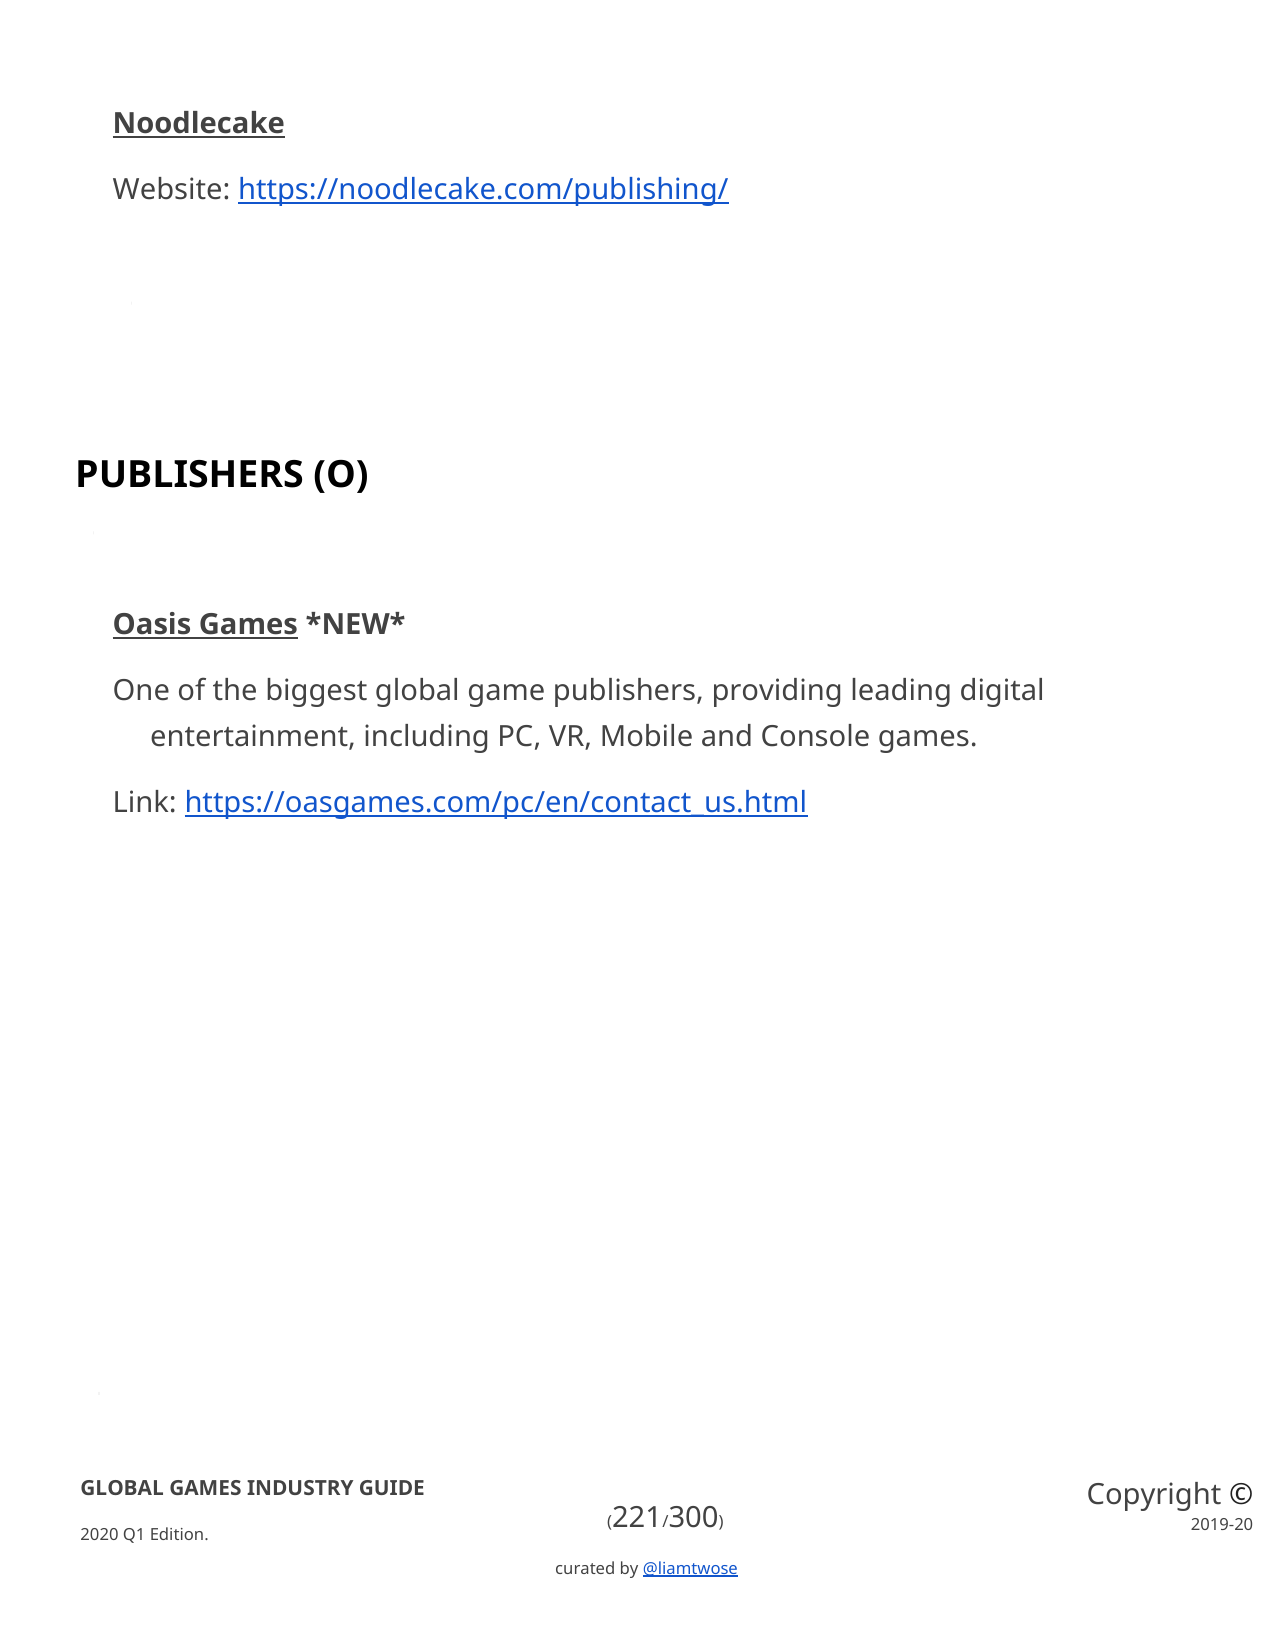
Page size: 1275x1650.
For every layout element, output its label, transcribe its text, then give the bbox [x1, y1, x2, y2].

text Website: https://noodlecake.com/publishing/ [112, 169, 1200, 208]
text Noodlecake [112, 102, 1200, 142]
text Oasis Games *NEW* [112, 603, 1200, 643]
text Link: https://oasgames.com/pc/en/contact_us.html [112, 782, 1200, 821]
text One of the biggest global game publishers, providing leading digital entertainment, including PC, VR, Mobile and Console games. [112, 670, 1200, 755]
subtitle PUBLISHERS (O) [75, 447, 1200, 498]
